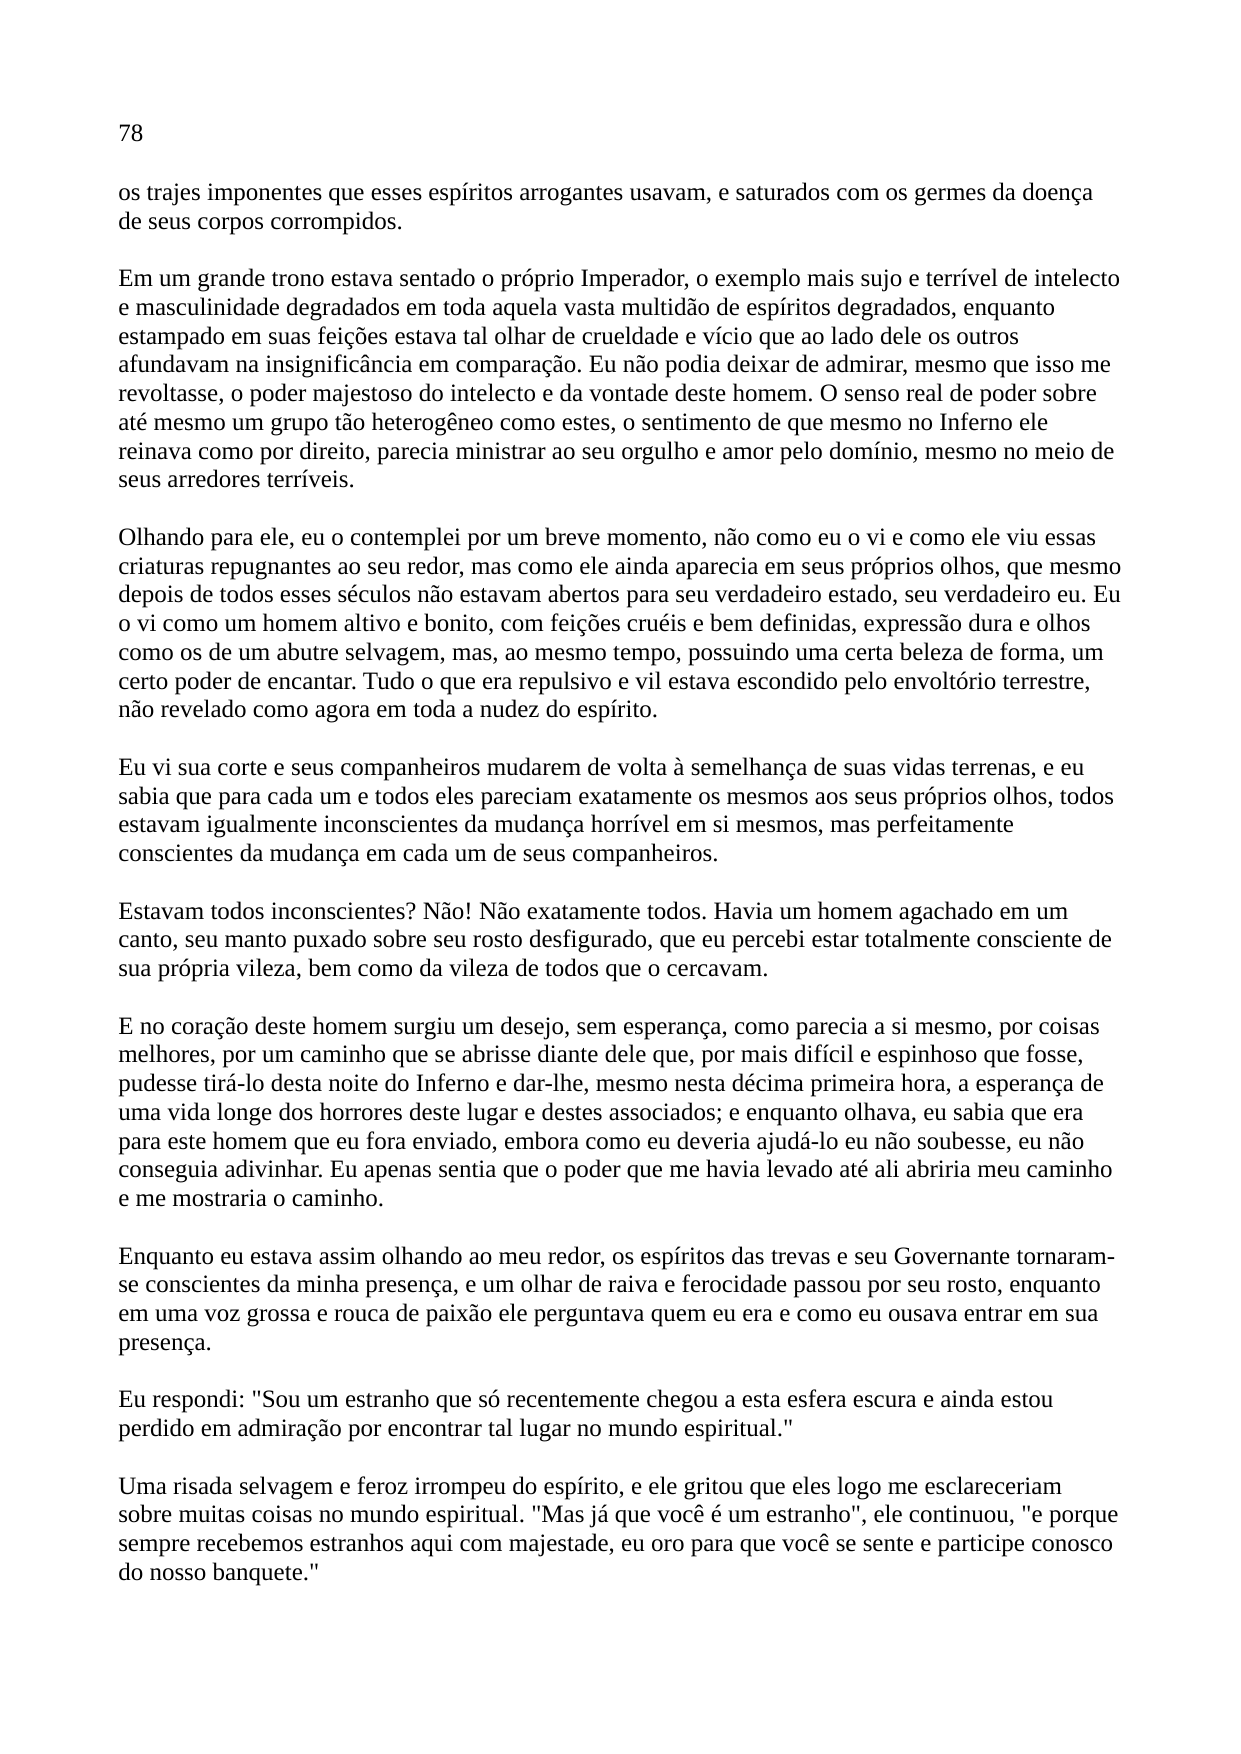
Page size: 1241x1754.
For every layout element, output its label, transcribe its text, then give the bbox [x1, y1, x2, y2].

text Estavam todos inconscientes? Não! Não exatamente todos. Havia um homem agachado em um canto, seu manto puxado sobre seu rosto desfigurado, que eu percebi estar totalmente consciente de sua própria vileza, bem como da vileza de todos que o cercavam. [118, 896, 1122, 982]
text Enquanto eu estava assim olhando ao meu redor, os espíritos das trevas e seu Governante tornaram-se conscientes da minha presença, e um olhar de raiva e ferocidade passou por seu rosto, enquanto em uma voz grossa e rouca de paixão ele perguntava quem eu era e como eu ousava entrar em sua presença. [118, 1241, 1122, 1356]
text os trajes imponentes que esses espíritos arrogantes usavam, e saturados com os germes da doença de seus corpos corrompidos. [118, 177, 1122, 234]
text Eu respondi: "Sou um estranho que só recentemente chegou a esta esfera escura e ainda estou perdido em admiração por encontrar tal lugar no mundo espiritual." [118, 1384, 1122, 1442]
text Em um grande trono estava sentado o próprio Imperador, o exemplo mais sujo e terrível de intelecto e masculinidade degradados em toda aquela vasta multidão de espíritos degradados, enquanto estampado em suas feições estava tal olhar de crueldade e vício que ao lado dele os outros afundavam na insignificância em comparação. Eu não podia deixar de admirar, mesmo que isso me revoltasse, o poder majestoso do intelecto e da vontade deste homem. O senso real de poder sobre até mesmo um grupo tão heterogêneo como estes, o sentimento de que mesmo no Inferno ele reinava como por direito, parecia ministrar ao seu orgulho e amor pelo domínio, mesmo no meio de seus arredores terríveis. [118, 263, 1122, 493]
text Olhando para ele, eu o contemplei por um breve momento, não como eu o vi e como ele viu essas criaturas repugnantes ao seu redor, mas como ele ainda aparecia em seus próprios olhos, que mesmo depois de todos esses séculos não estavam abertos para seu verdadeiro estado, seu verdadeiro eu. Eu o vi como um homem altivo e bonito, com feições cruéis e bem definidas, expressão dura e olhos como os de um abutre selvagem, mas, ao mesmo tempo, possuindo uma certa beleza de forma, um certo poder de encantar. Tudo o que era repulsivo e vil estava escondido pelo envoltório terrestre, não revelado como agora em toda a nudez do espírito. [118, 522, 1122, 723]
text Uma risada selvagem e feroz irrompeu do espírito, e ele gritou que eles logo me esclareceriam sobre muitas coisas no mundo espiritual. "Mas já que você é um estranho", ele continuou, "e porque sempre recebemos estranhos aqui com majestade, eu oro para que você se sente e participe conosco do nosso banquete." [118, 1471, 1122, 1586]
text E no coração deste homem surgiu um desejo, sem esperança, como parecia a si mesmo, por coisas melhores, por um caminho que se abrisse diante dele que, por mais difícil e espinhoso que fosse, pudesse tirá-lo desta noite do Inferno e dar-lhe, mesmo nesta décima primeira hora, a esperança de uma vida longe dos horrores deste lugar e destes associados; e enquanto olhava, eu sabia que era para este homem que eu fora enviado, embora como eu deveria ajudá-lo eu não soubesse, eu não conseguia adivinhar. Eu apenas sentia que o poder que me havia levado até ali abriria meu caminho e me mostraria o caminho. [118, 1011, 1122, 1212]
text Eu vi sua corte e seus companheiros mudarem de volta à semelhança de suas vidas terrenas, e eu sabia que para cada um e todos eles pareciam exatamente os mesmos aos seus próprios olhos, todos estavam igualmente inconscientes da mudança horrível em si mesmos, mas perfeitamente conscientes da mudança em cada um de seus companheiros. [118, 752, 1122, 867]
